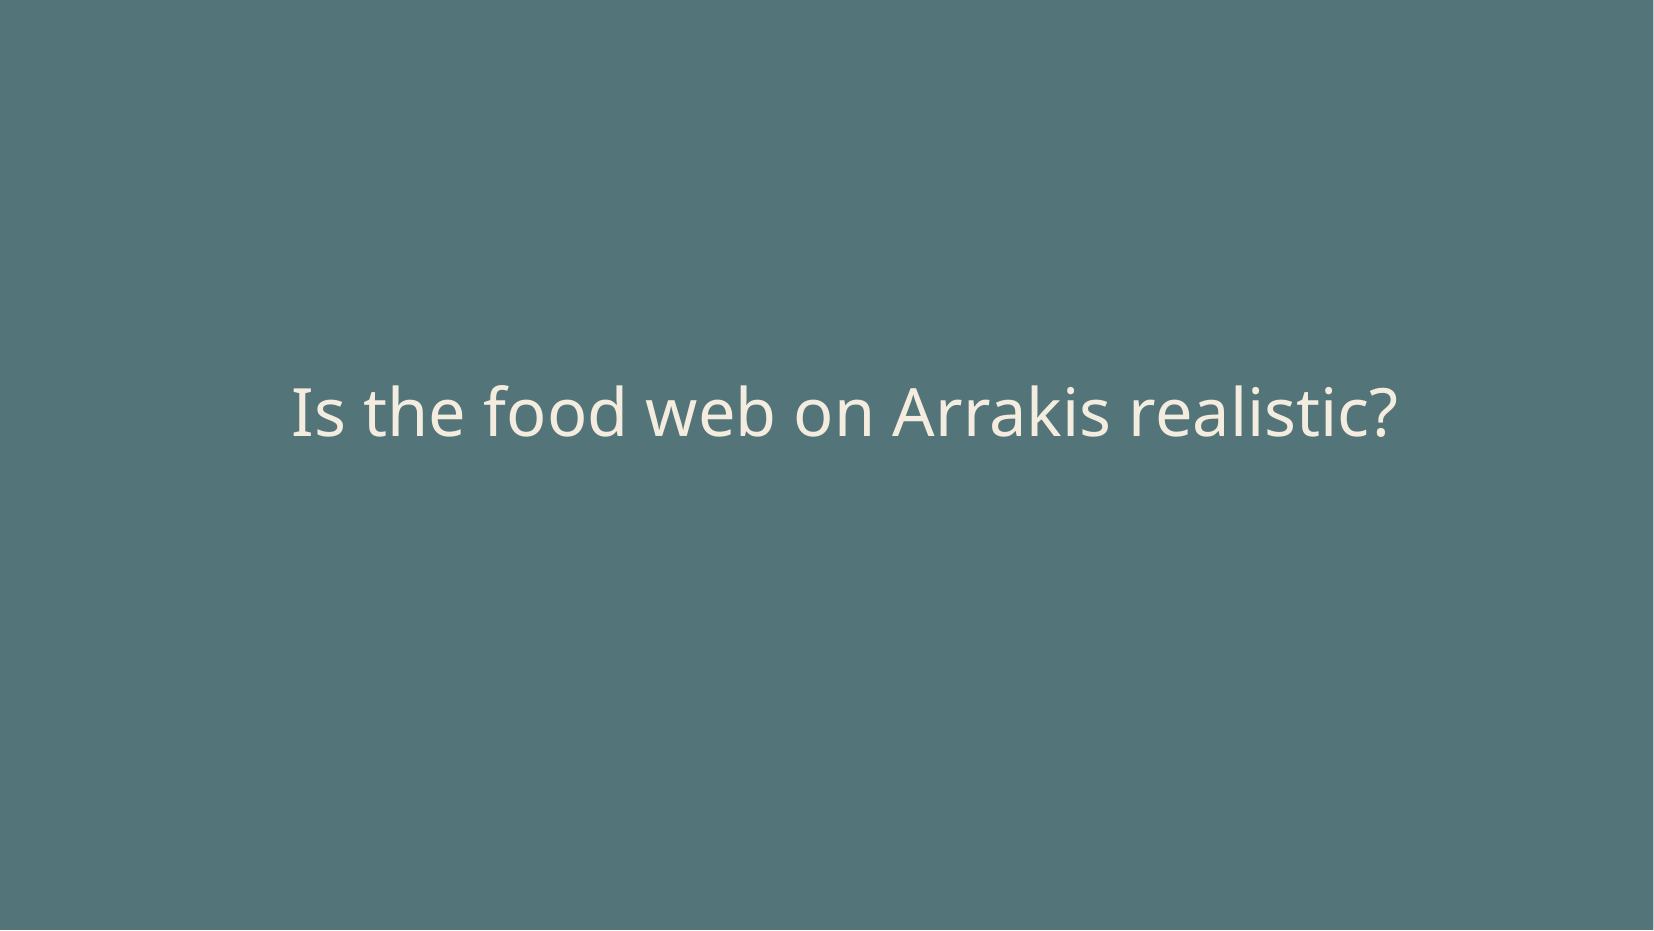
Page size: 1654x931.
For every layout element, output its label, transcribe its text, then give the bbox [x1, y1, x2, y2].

text_box Is the food web on Arrakis realistic? [276, 357, 1377, 461]
